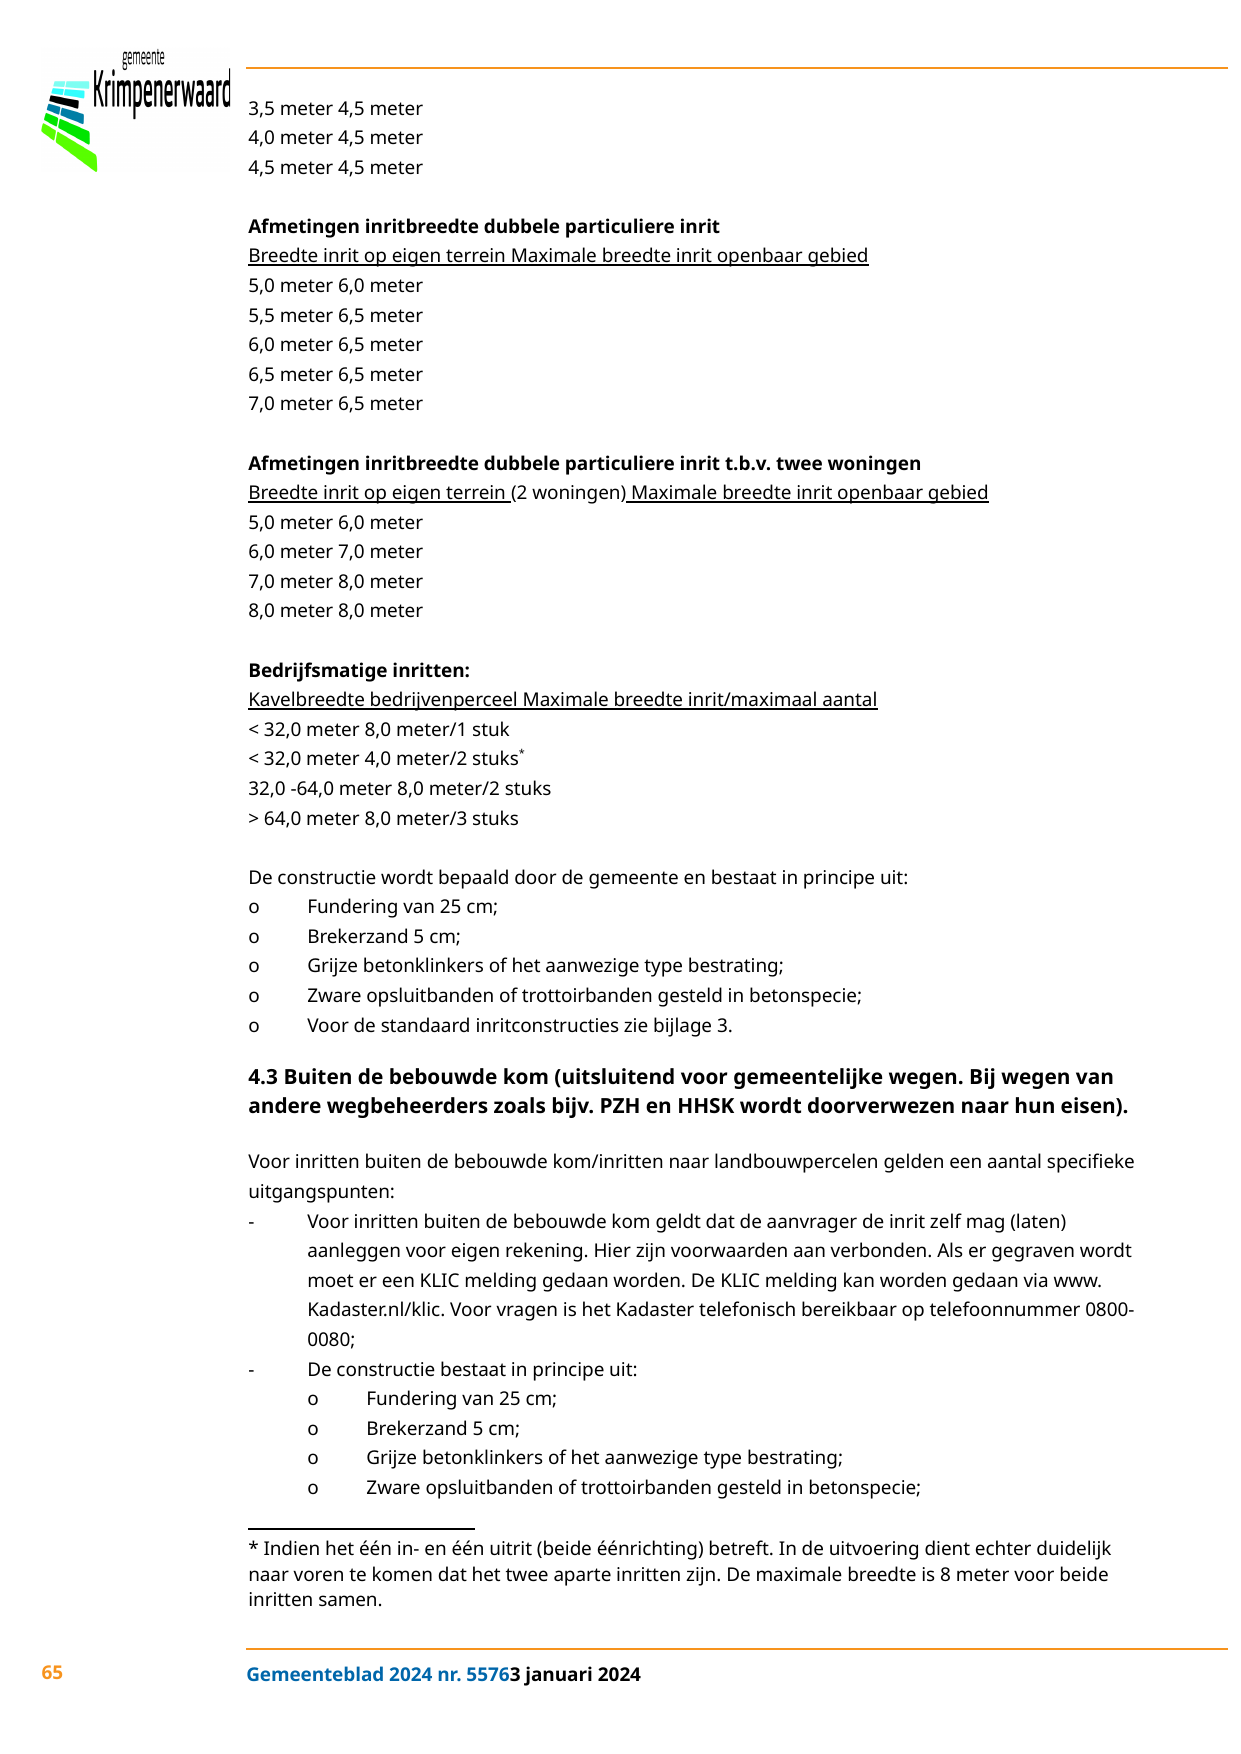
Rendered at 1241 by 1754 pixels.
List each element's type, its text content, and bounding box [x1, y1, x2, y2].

list Brekerzand 5 cm; [307, 1415, 1152, 1441]
text 5,0 meter 6,0 meter [248, 272, 1152, 298]
text Breedte inrit op eigen terrein Maximale breedte inrit openbaar gebied [248, 243, 1152, 268]
text 32,0 -64,0 meter 8,0 meter/2 stuks [248, 775, 1152, 801]
list Voor de standaard inritconstructies zie bijlage 3. [248, 1012, 1152, 1038]
text 8,0 meter 8,0 meter [248, 598, 1152, 623]
list Voor inritten buiten de bebouwde kom geldt dat de aanvrager de inrit zelf mag (laten) aanleggen voor eigen rekening. Hier zijn voorwaarden aan verbonden. Als er gegraven wordt moet er een KLIC melding gedaan worden. De KLIC melding kan worden gedaan via www. Kadaster.nl/klic. Voor vragen is het Kadaster telefonisch bereikbaar op telefoonnummer 0800-0080; [248, 1208, 1152, 1352]
text Afmetingen inritbreedte dubbele particuliere inrit [248, 213, 1152, 239]
text 6,5 meter 6,5 meter [248, 361, 1152, 387]
text De constructie wordt bepaald door de gemeente en bestaat in principe uit: [248, 864, 1152, 890]
list De constructie bestaat in principe uit: [248, 1356, 1152, 1382]
text 5,5 meter 6,5 meter [248, 302, 1152, 328]
text < 32,0 meter 8,0 meter/1 stuk [248, 716, 1152, 742]
list Zware opsluitbanden of trottoirbanden gesteld in betonspecie; [248, 982, 1152, 1008]
list Zware opsluitbanden of trottoirbanden gesteld in betonspecie; [307, 1474, 1152, 1500]
text Voor inritten buiten de bebouwde kom/inritten naar landbouwpercelen gelden een aantal specifieke uitgangspunten: [248, 1149, 1152, 1204]
text 3,5 meter 4,5 meter [248, 95, 1152, 121]
text Kavelbreedte bedrijvenperceel Maximale breedte inrit/maximaal aantal [248, 686, 1152, 712]
text Breedte inrit op eigen terrein (2 woningen) Maximale breedte inrit openbaar gebied [248, 479, 1152, 505]
text 7,0 meter 6,5 meter [248, 391, 1152, 416]
text 4,0 meter 4,5 meter [248, 124, 1152, 150]
text < 32,0 meter 4,0 meter/2 stuks [248, 746, 1152, 771]
list Fundering van 25 cm; [248, 893, 1152, 919]
text 6,0 meter 7,0 meter [248, 538, 1152, 564]
text Indien het één in- en één uitrit (beide éénrichting) betreft. In de uitvoering dient echter duidelijk naar voren te komen dat het twee aparte inritten zijn. De maximale breedte is 8 meter voor beide inritten samen. [248, 1535, 1152, 1612]
list Grijze betonklinkers of het aanwezige type bestrating; [248, 953, 1152, 978]
list Grijze betonklinkers of het aanwezige type bestrating; [307, 1444, 1152, 1470]
text Afmetingen inritbreedte dubbele particuliere inrit t.b.v. twee woningen [248, 450, 1152, 476]
list Brekerzand 5 cm; [248, 923, 1152, 949]
text 6,0 meter 6,5 meter [248, 331, 1152, 357]
text 7,0 meter 8,0 meter [248, 568, 1152, 594]
text 4,5 meter 4,5 meter [248, 154, 1152, 180]
text 5,0 meter 6,0 meter [248, 509, 1152, 535]
text 4.3 Buiten de bebouwde kom (uitsluitend voor gemeentelijke wegen. Bij wegen van andere wegbeheerders zoals bijv. PZH en HHSK wordt doorverwezen naar hun eisen). [248, 1062, 1152, 1119]
text Bedrijfsmatige inritten: [248, 657, 1152, 683]
text > 64,0 meter 8,0 meter/3 stuks [248, 805, 1152, 831]
picture [41, 47, 231, 172]
list Fundering van 25 cm; [307, 1385, 1152, 1411]
